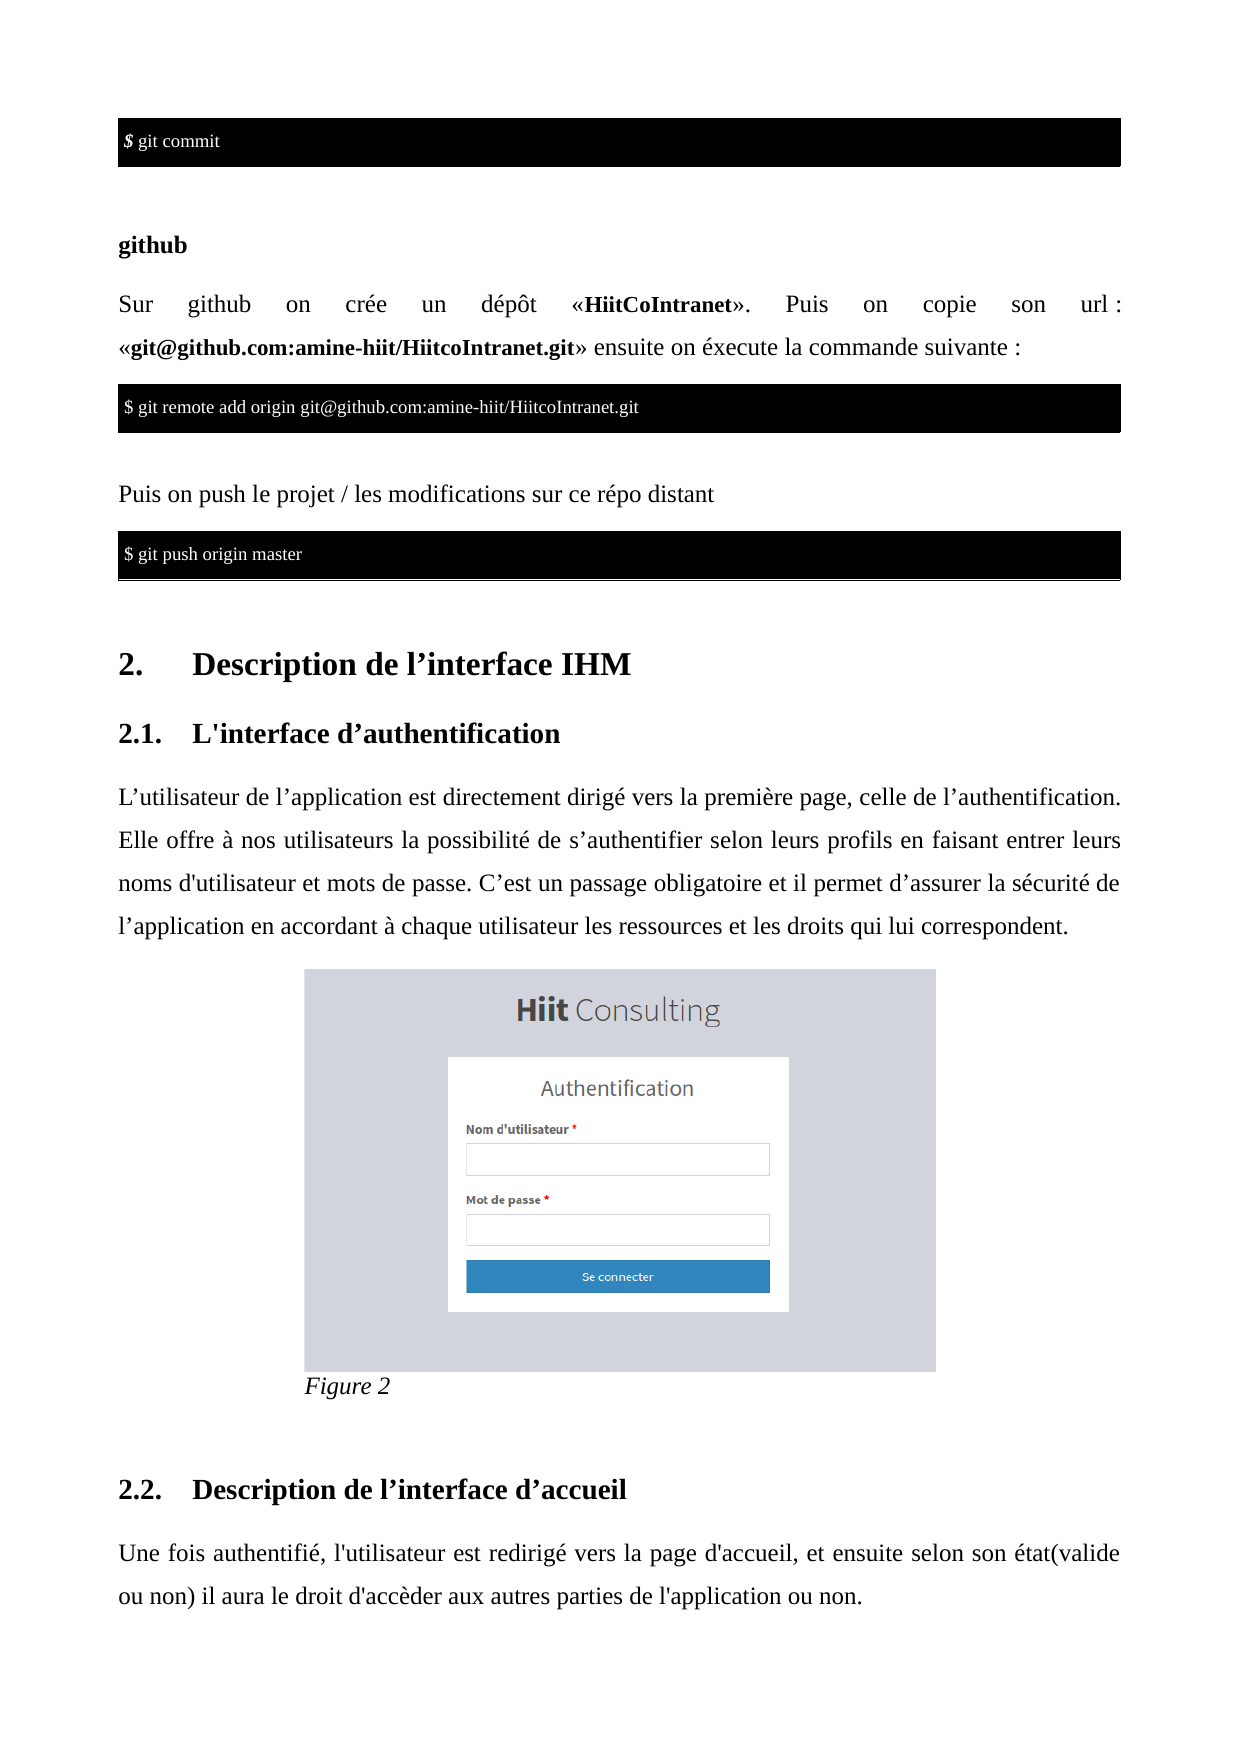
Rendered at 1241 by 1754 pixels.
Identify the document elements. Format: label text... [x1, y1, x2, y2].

table_header $ git commit [119, 119, 1120, 166]
text L’utilisateur de l’application est directement dirigé vers la première page, celle de l’authentification. Elle offre à nos utilisateurs la possibilité de s’authentifier selon leurs profils en faisant entrer leurs noms d'utilisateur et mots de passe. C’est un passage obligatoire et il permet d’assurer la sécurité de l’application en accordant à chaque utilisateur les ressources et les droits qui lui correspondent. [118, 782, 1122, 940]
table_header $ git remote add origin git@github.com:amine-hiit/HiitcoIntranet.git [119, 385, 1120, 432]
table_header $ git push origin master [119, 532, 1120, 579]
text Puis on push le projet / les modifications sur ce répo distant [118, 479, 1122, 508]
picture [304, 969, 936, 1372]
text 2. Description de l’interface IHM [118, 644, 1122, 682]
text github [118, 231, 1122, 259]
text Figure 2 [304, 1372, 936, 1400]
text 2.1. L'interface d’authentification [118, 716, 1122, 750]
text 2.2. Description de l’interface d’accueil [118, 1472, 1122, 1506]
text Sur github on crée un dépôt «HiitCoIntranet». Puis on copie son url : «git@github.com:amine-hiit/HiitcoIntranet.git» ensuite on éxecute la commande suivante : [118, 289, 1122, 361]
text Une fois authentifié, l'utilisateur est redirigé vers la page d'accueil, et ensuite selon son état(valide ou non) il aura le droit d'accèder aux autres parties de l'application ou non. [118, 1538, 1122, 1609]
